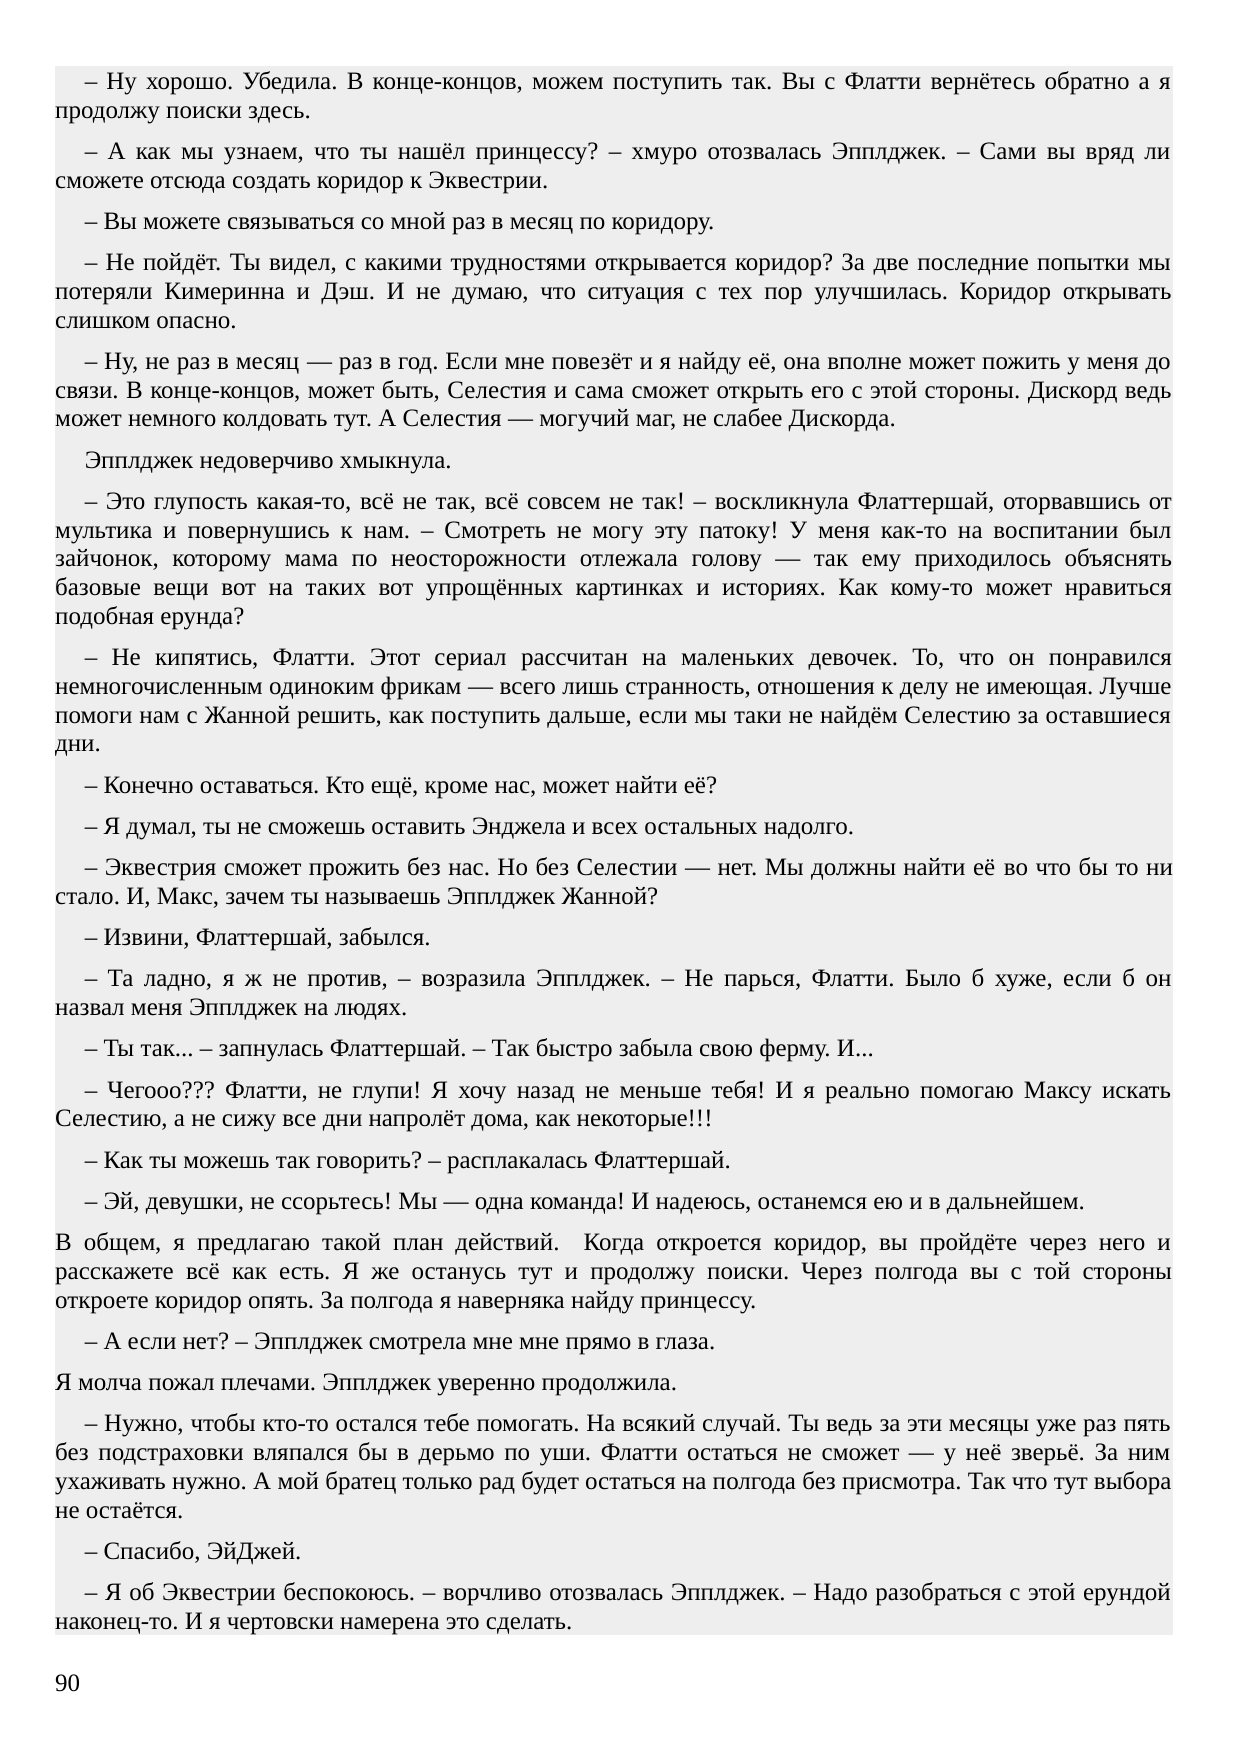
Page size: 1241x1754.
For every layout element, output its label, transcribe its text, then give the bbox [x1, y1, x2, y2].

text – Вы можете связываться со мной раз в месяц по коридору. [55, 206, 1173, 235]
text – Спасибо, ЭйДжей. [55, 1536, 1173, 1565]
text – Эй, девушки, не ссорьтесь! Мы — одна команда! И надеюсь, останемся ею и в дальнейшем. [55, 1186, 1173, 1215]
list Я молча пожал плечами. Эпплджек уверенно продолжила. [55, 1367, 1173, 1396]
text – Та ладно, я ж не против, – возразила Эпплджек. – Не парься, Флатти. Было б хуже, если б он назвал меня Эпплджек на людях. [55, 963, 1173, 1021]
text – Как ты можешь так говорить? – расплакалась Флаттершай. [55, 1145, 1173, 1173]
text – Эквестрия сможет прожить без нас. Но без Селестии — нет. Мы должны найти её во что бы то ни стало. И, Макс, зачем ты называешь Эпплджек Жанной? [55, 852, 1173, 910]
text Эпплджек недоверчиво хмыкнула. [55, 445, 1173, 473]
text – Конечно оставаться. Кто ещё, кроме нас, может найти её? [55, 770, 1173, 798]
text – Я думал, ты не сможешь оставить Энджела и всех остальных надолго. [55, 811, 1173, 840]
text – Извини, Флаттершай, забылся. [55, 922, 1173, 951]
list В общем, я предлагаю такой план действий. Когда откроется коридор, вы пройдёте через него и расскажете всё как есть. Я же останусь тут и продолжу поиски. Через полгода вы с той стороны откроете коридор опять. За полгода я наверняка найду принцессу. [55, 1227, 1173, 1313]
text – Не кипятись, Флатти. Этот сериал рассчитан на маленьких девочек. То, что он понравился немногочисленным одиноким фрикам — всего лишь странность, отношения к делу не имеющая. Лучше помоги нам с Жанной решить, как поступить дальше, если мы таки не найдём Селестию за оставшиеся дни. [55, 642, 1173, 757]
text – Нужно, чтобы кто-то остался тебе помогать. На всякий случай. Ты ведь за эти месяцы уже раз пять без подстраховки вляпался бы в дерьмо по уши. Флатти остаться не сможет — у неё зверьё. За ним ухаживать нужно. А мой братец только рад будет остаться на полгода без присмотра. Так что тут выбора не остаётся. [55, 1408, 1173, 1523]
text – Ну, не раз в месяц — раз в год. Если мне повезёт и я найду её, она вполне может пожить у меня до связи. В конце-концов, может быть, Селестия и сама сможет открыть его с этой стороны. Дискорд ведь может немного колдовать тут. А Селестия — могучий маг, не слабее Дискорда. [55, 346, 1173, 432]
text – А как мы узнаем, что ты нашёл принцессу? – хмуро отозвалась Эпплджек. – Сами вы вряд ли сможете отсюда создать коридор к Эквестрии. [55, 136, 1173, 193]
text – Это глупость какая-то, всё не так, всё совсем не так! – воскликнула Флаттершай, оторвавшись от мультика и повернушись к нам. – Смотреть не могу эту патоку! У меня как-то на воспитании был зайчонок, которому мама по неосторожности отлежала голову — так ему приходилось объяснять базовые вещи вот на таких вот упрощённых картинках и историях. Как кому-то может нравиться подобная ерунда? [55, 486, 1173, 630]
text – Ну хорошо. Убедила. В конце-концов, можем поступить так. Вы с Флатти вернётесь обратно а я продолжу поиски здесь. [55, 66, 1173, 123]
text – Я об Эквестрии беспокоюсь. – ворчливо отозвалась Эпплджек. – Надо разобраться с этой ерундой наконец-то. И я чертовски намерена это сделать. [55, 1577, 1173, 1635]
text – Чегооо??? Флатти, не глупи! Я хочу назад не меньше тебя! И я реально помогаю Максу искать Селестию, а не сижу все дни напролёт дома, как некоторые!!! [55, 1075, 1173, 1132]
text – А если нет? – Эпплджек смотрела мне мне прямо в глаза. [55, 1326, 1173, 1355]
text – Ты так... – запнулась Флаттершай. – Так быстро забыла свою ферму. И... [55, 1033, 1173, 1062]
text – Не пойдёт. Ты видел, с какими трудностями открывается коридор? За две последние попытки мы потеряли Кимеринна и Дэш. И не думаю, что ситуация с тех пор улучшилась. Коридор открывать слишком опасно. [55, 247, 1173, 333]
